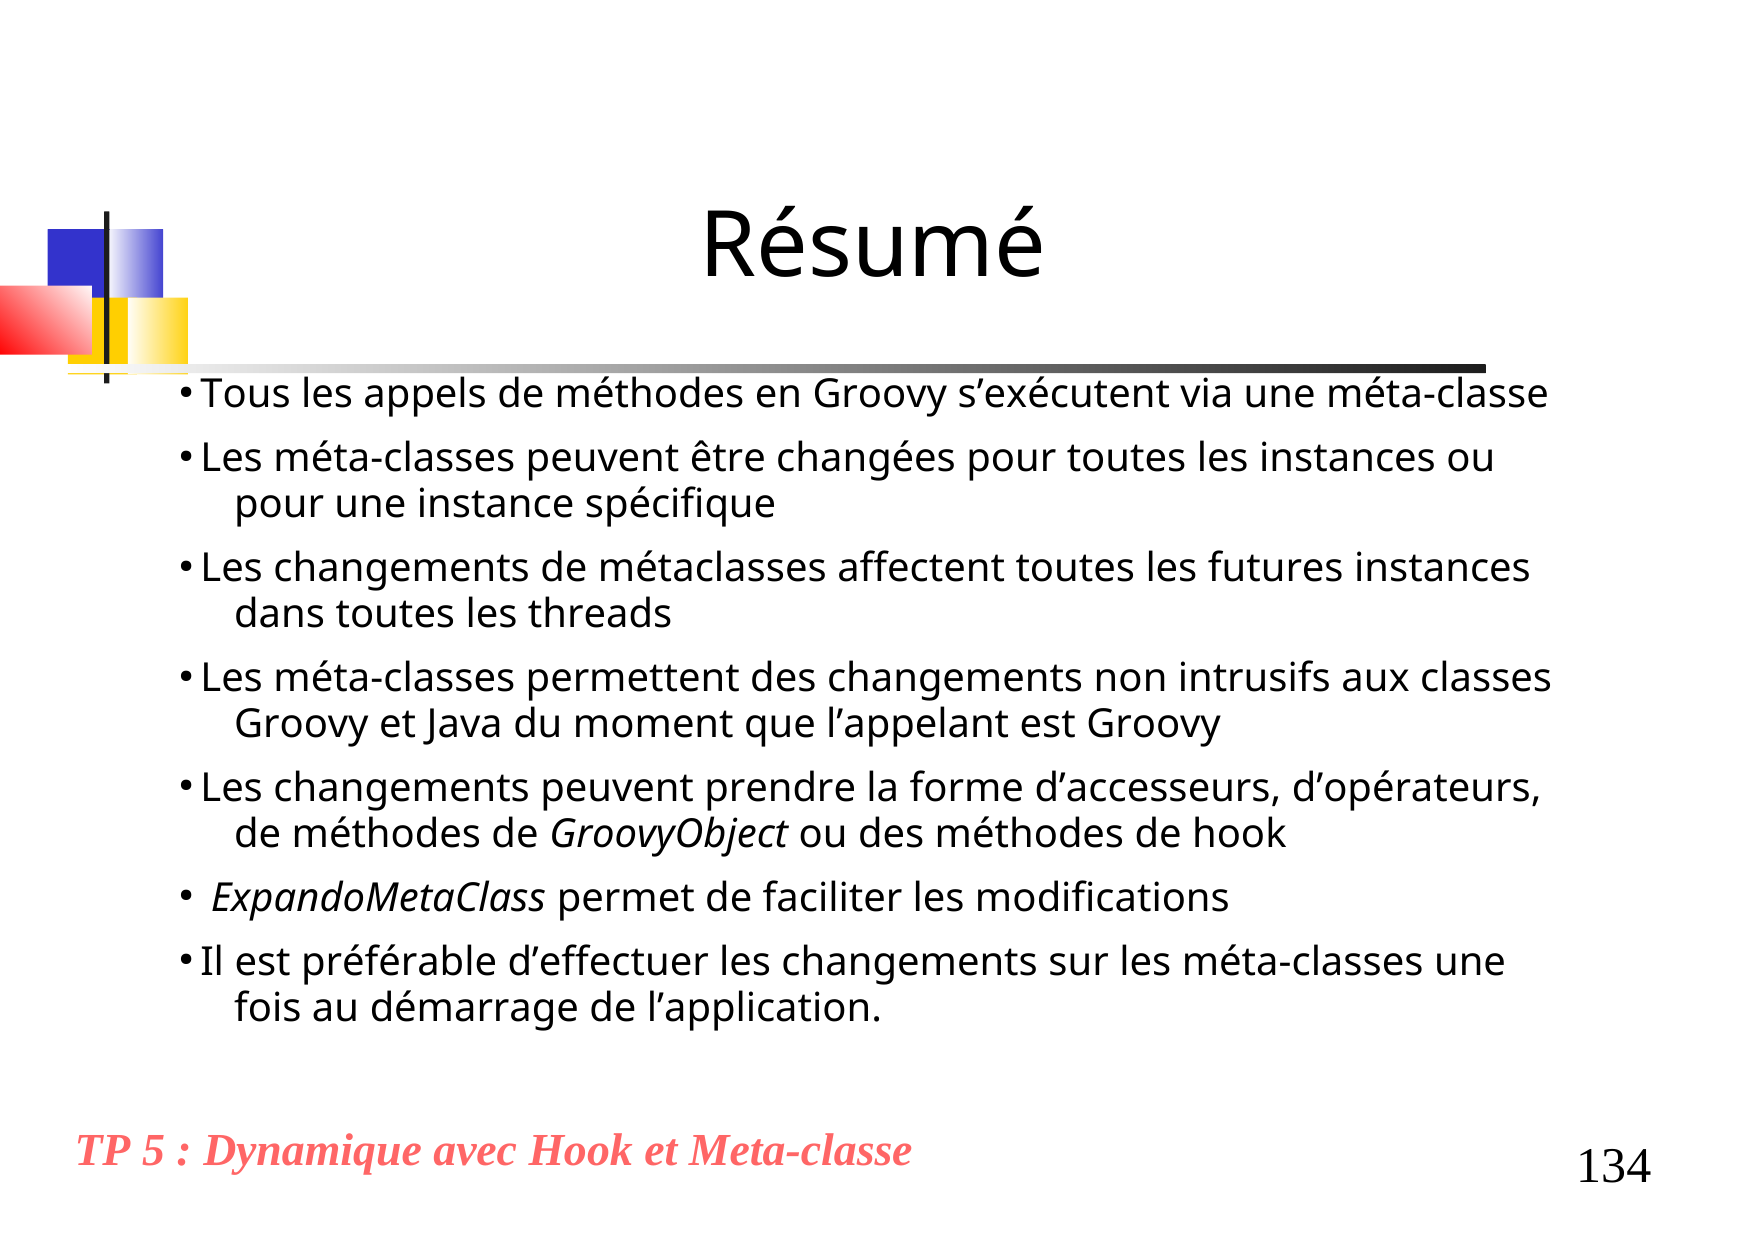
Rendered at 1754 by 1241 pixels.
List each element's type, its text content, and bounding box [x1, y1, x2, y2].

text_box TP 5 : Dynamique avec Hook et Meta-classe [59, 1116, 1214, 1191]
list Tous les appels de méthodes en Groovy s’exécutent via une méta-classe Les méta-classes peuvent être changées pour toutes les instances ou pour une instance spécifique Les changements de métaclasses affectent toutes les futures instances dans toutes les threads Les méta-classes permettent des changements non intrusifs aux classes Groovy et Java du moment que l’appelant est Groovy Les changements peuvent prendre la forme d’accesseurs, d’opérateurs, de méthodes de GroovyObject ou des méthodes de hook ExpandoMetaClass permet de faciliter les modifications Il est préférable d’effectuer les changements sur les méta-classes une fois au démarrage de l’application. [179, 371, 1567, 1091]
title Résumé [179, 139, 1567, 351]
